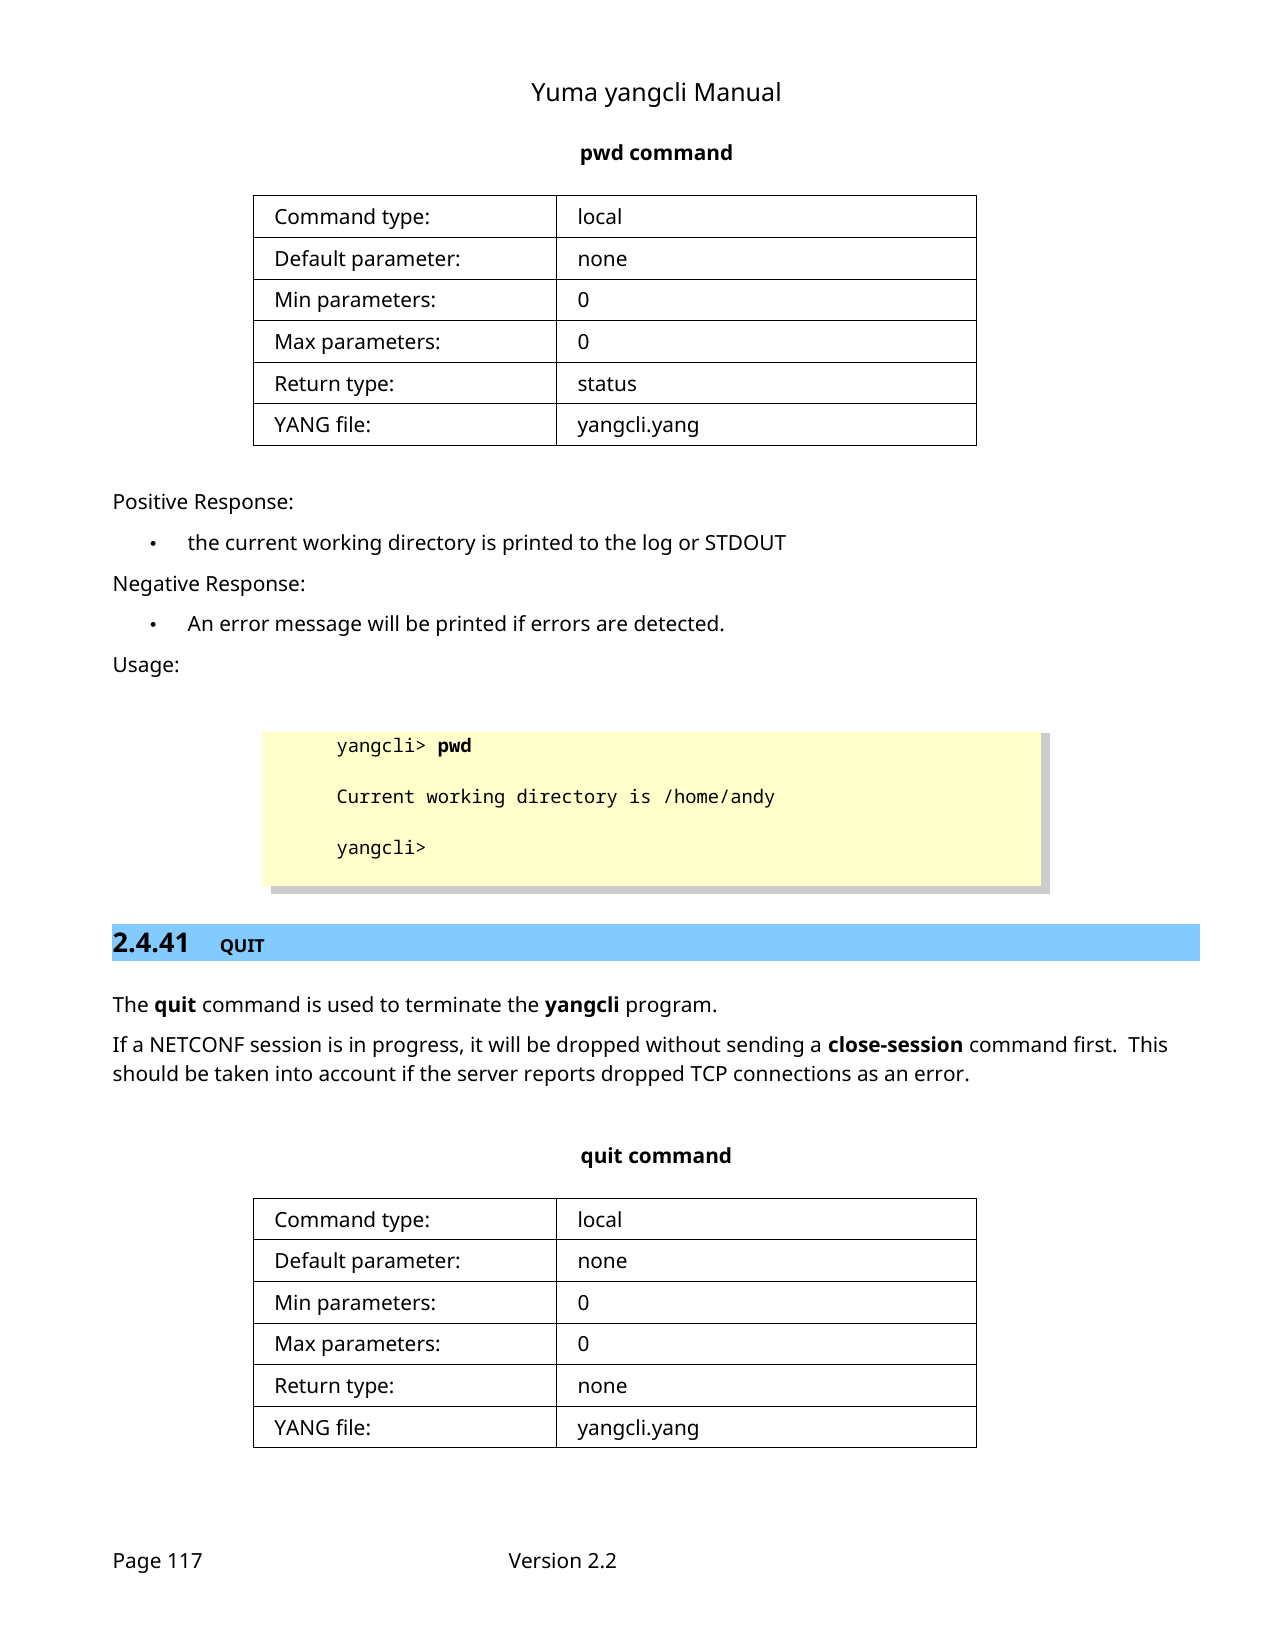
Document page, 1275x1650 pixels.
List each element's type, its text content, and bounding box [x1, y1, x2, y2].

table_cell YANG file: [254, 1407, 556, 1447]
table_cell Min parameters: [254, 1282, 556, 1322]
table_cell yangcli.yang [557, 404, 976, 445]
text If a NETCONF session is in progress, it will be dropped without sending a close-session command first. This should be taken into account if the server reports dropped TCP connections as an error. [112, 1031, 1200, 1087]
table_cell 0 [557, 280, 976, 320]
subtitle quit [112, 924, 1200, 961]
table_cell none [557, 238, 976, 278]
table_cell 0 [557, 1282, 976, 1322]
table_header local [557, 196, 976, 237]
text Current working directory is /home/andy [262, 783, 1041, 809]
text The quit command is used to terminate the yangcli program. [112, 990, 1200, 1018]
table_header local [557, 1199, 976, 1239]
list the current working directory is printed to the log or STDOUT [150, 528, 1200, 556]
table_cell none [557, 1365, 976, 1406]
text yangcli> [262, 834, 1041, 860]
table_cell Default parameter: [254, 1240, 556, 1281]
subtitle quit command [127, 1141, 1185, 1169]
text yangcli> pwd [262, 732, 1041, 758]
table_cell Min parameters: [254, 280, 556, 320]
table_header Command type: [254, 1199, 556, 1239]
subtitle pwd command [127, 138, 1185, 167]
table_cell status [557, 363, 976, 403]
table_header Command type: [254, 196, 556, 237]
table_cell YANG file: [254, 404, 556, 445]
text Negative Response: [112, 569, 1200, 597]
table_cell Return type: [254, 363, 556, 403]
list An error message will be printed if errors are detected. [150, 609, 1200, 638]
text Positive Response: [112, 487, 1200, 515]
table_cell 0 [557, 321, 976, 362]
table_cell 0 [557, 1324, 976, 1364]
table_cell Return type: [254, 1365, 556, 1406]
table_cell Default parameter: [254, 238, 556, 278]
table_cell yangcli.yang [557, 1407, 976, 1447]
table_cell Max parameters: [254, 1324, 556, 1364]
text Usage: [112, 651, 1200, 679]
table_cell none [557, 1240, 976, 1281]
table_cell Max parameters: [254, 321, 556, 362]
